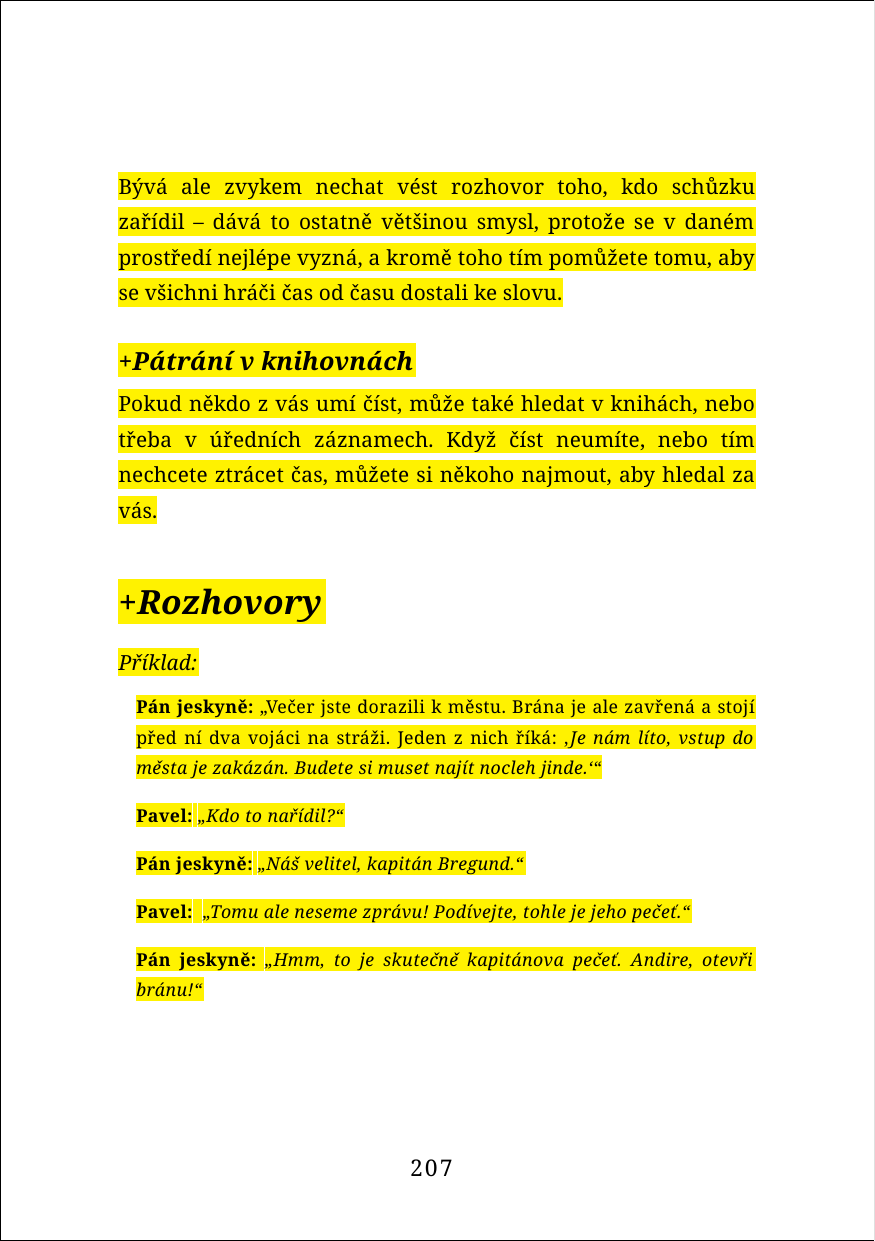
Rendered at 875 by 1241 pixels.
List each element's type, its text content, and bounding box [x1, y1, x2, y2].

text Pán jeskyně: „Večer jste dorazili k městu. Brána je ale zavřená a stojí před ní dva vojáci na stráži. Jeden z nich říká: ‚Je nám líto, vstup do města je zakázán. Budete si muset najít nocleh jinde.‘“ [136, 695, 756, 779]
text Pavel: „Kdo to nařídil?“ [136, 803, 756, 827]
text Pavel: „Tomu ale neseme zprávu! Podívejte, tohle je jeho pečeť.“ [136, 899, 756, 923]
subtitle +Rozhovory [118, 578, 756, 624]
text Pán jeskyně: „Hmm, to je skutečně kapitánova pečeť. Andire, otevři bránu!“ [136, 947, 756, 1001]
text Pán jeskyně: „Náš velitel, kapitán Bregund.“ [136, 851, 756, 875]
subtitle +Pátrání v knihovnách [118, 343, 756, 377]
text Pokud někdo z vás umí číst, může také hledat v knihách, nebo třeba v úředních záznamech. Když číst neumíte, nebo tím nechcete ztrácet čas, můžete si někoho najmout, aby hledal za vás. [118, 389, 756, 524]
text Příklad: [118, 648, 756, 676]
text Bývá ale zvykem nechat vést rozhovor toho, kdo schůzku zařídil – dává to ostatně většinou smysl, protože se v daném prostředí nejlépe vyzná, a kromě toho tím pomůžete tomu, aby se všichni hráči čas od času dostali ke slovu. [118, 172, 756, 307]
